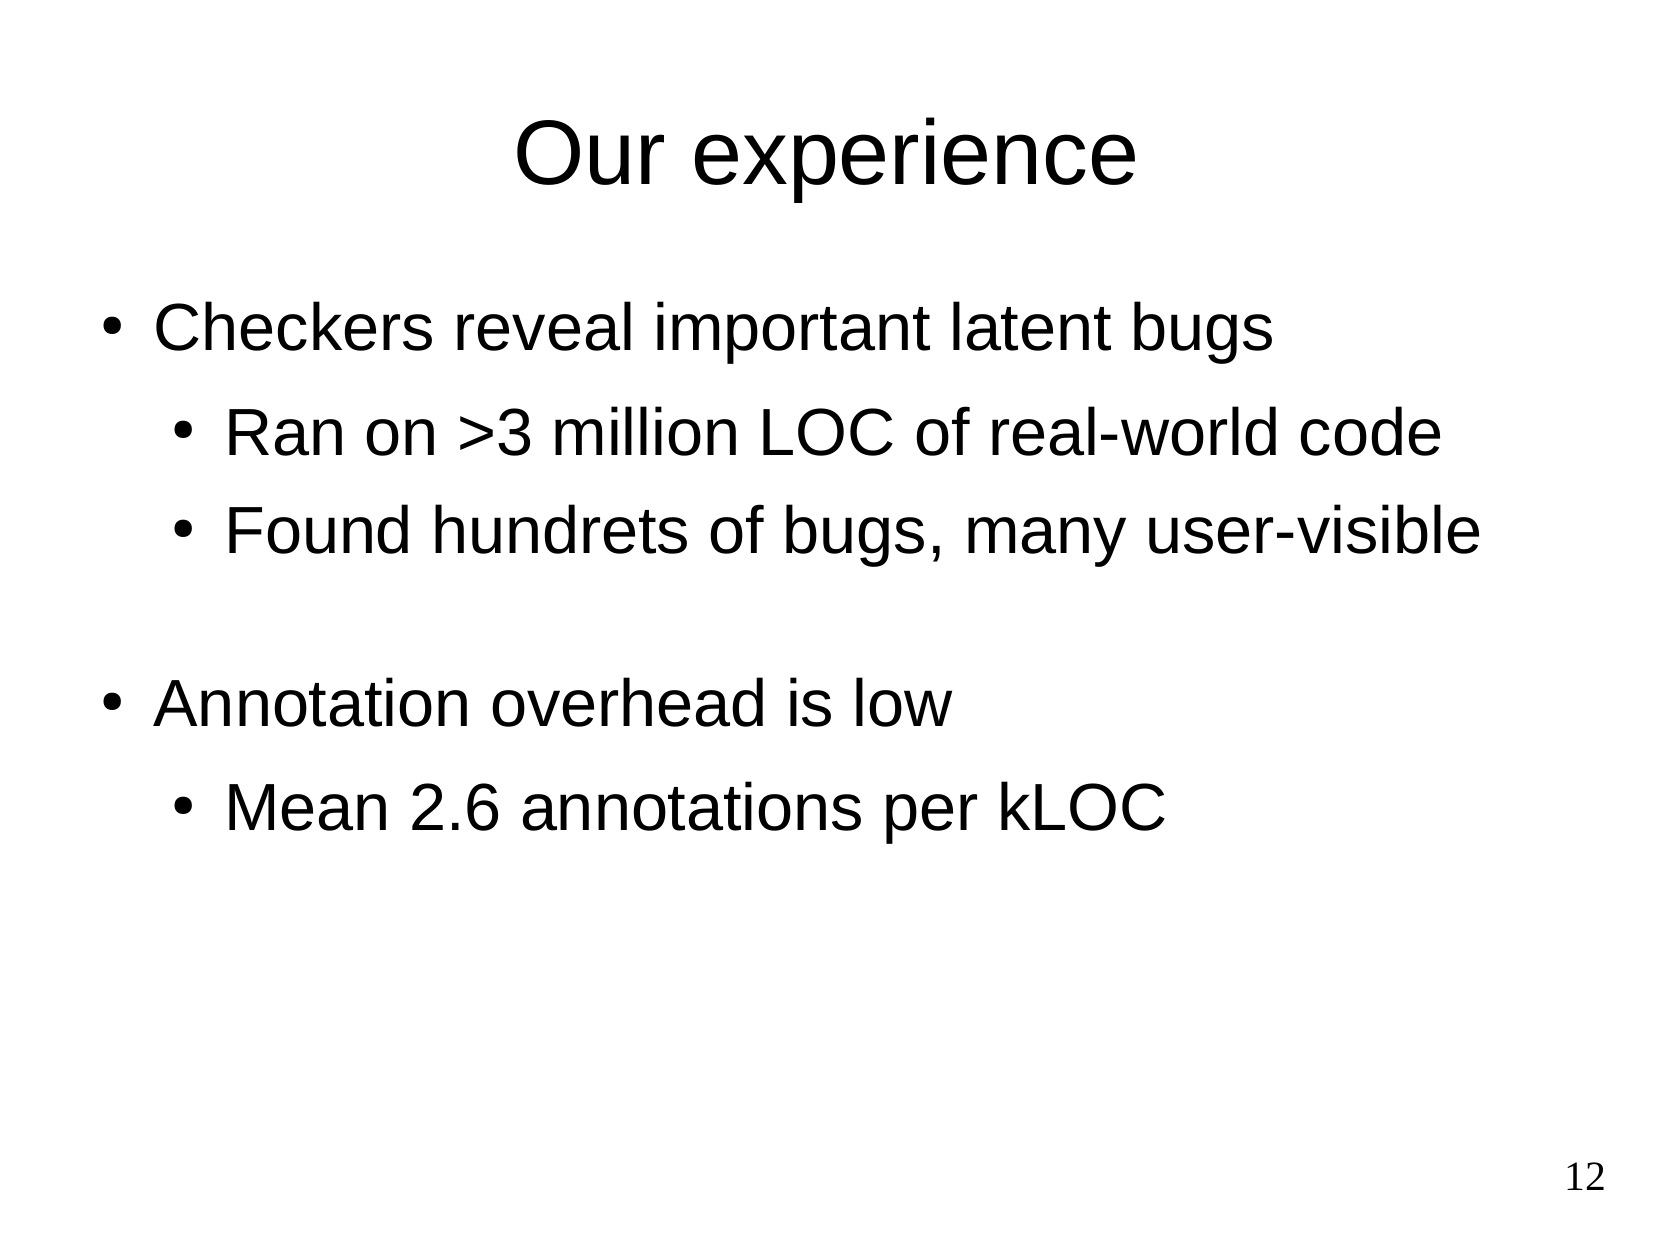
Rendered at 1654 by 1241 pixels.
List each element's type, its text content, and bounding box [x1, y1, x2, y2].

list Checkers reveal important latent bugs Ran on >3 million LOC of real-world code Found hundrets of bugs, many user-visible Annotation overhead is low Mean 2.6 annotations per kLOC [82, 290, 1571, 1094]
title Our experience [82, 56, 1571, 250]
